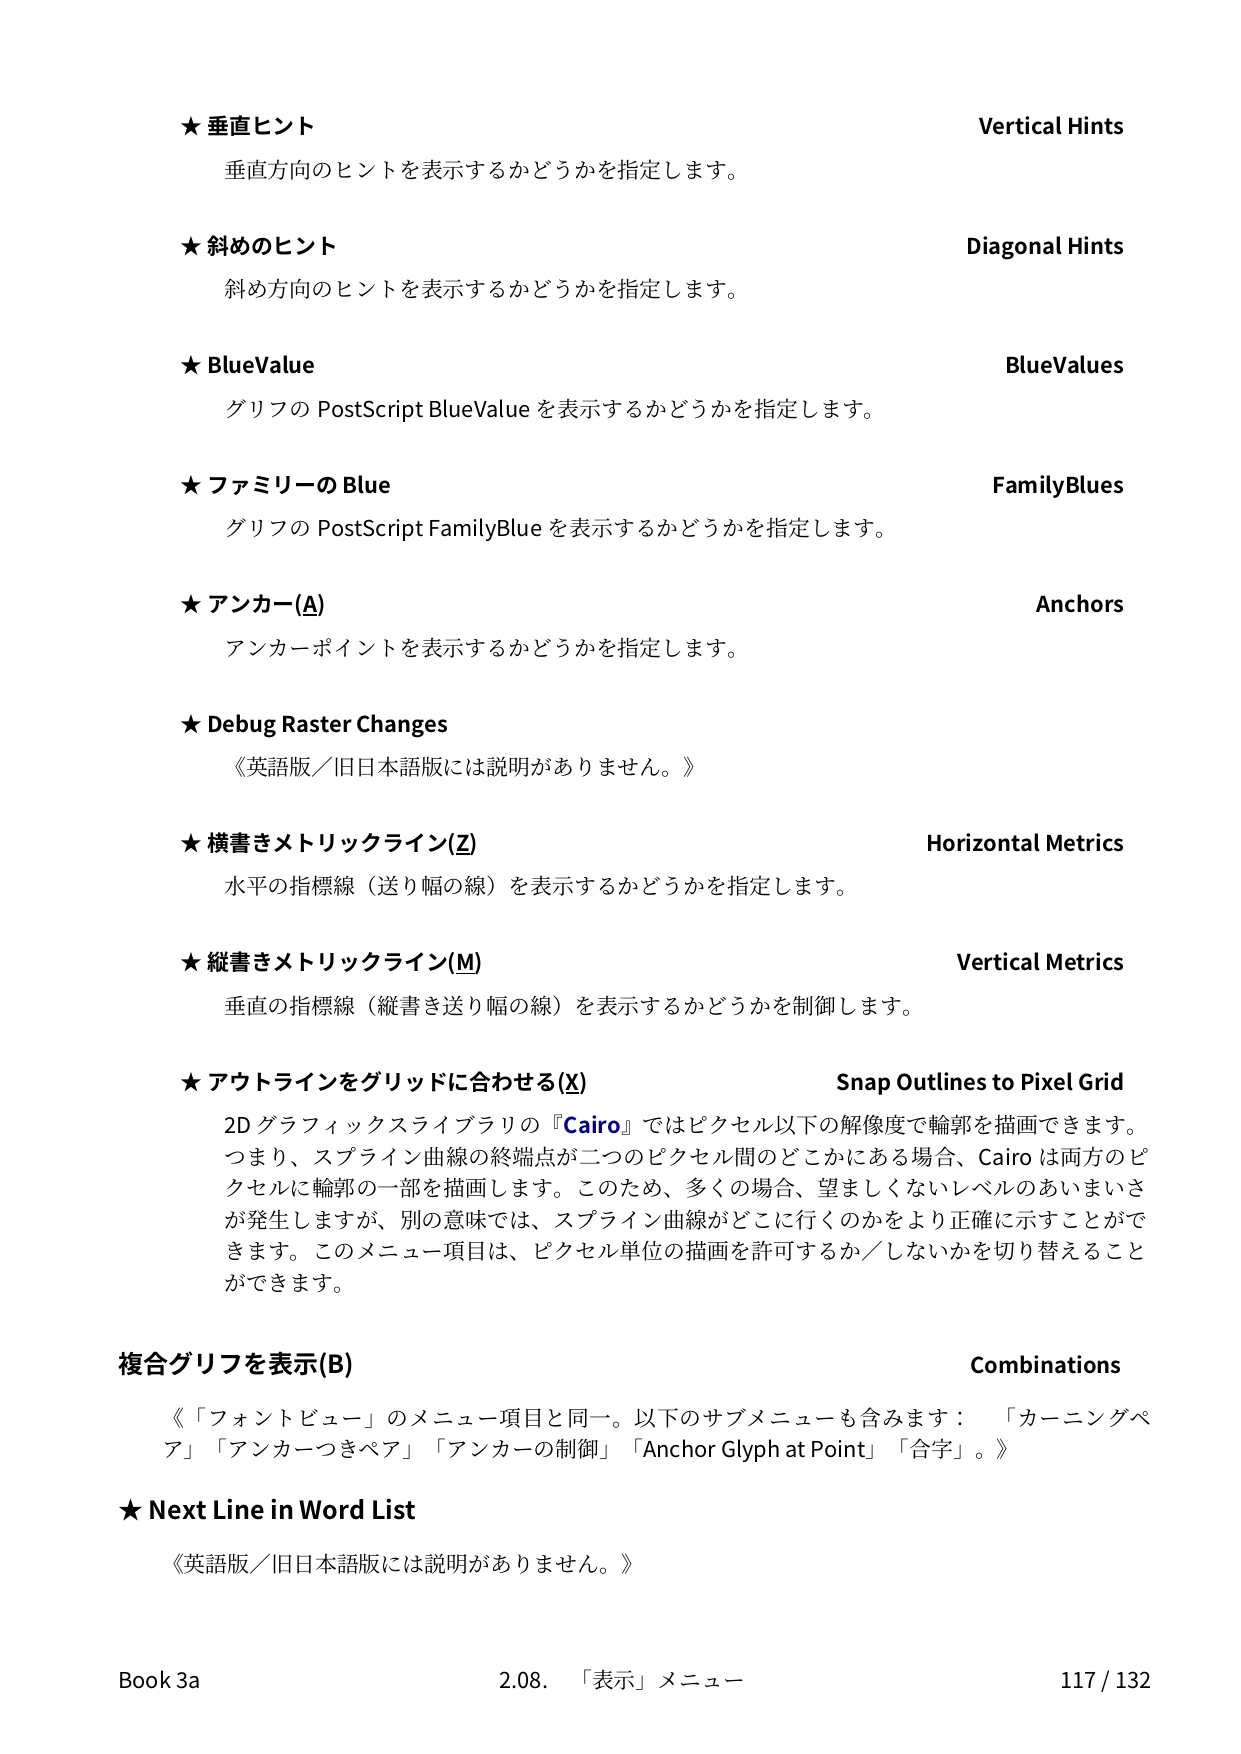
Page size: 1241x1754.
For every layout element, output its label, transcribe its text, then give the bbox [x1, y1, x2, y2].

table_cell ★ アウトラインをグリッドに合わせる(X) Snap Outlines to Pixel Grid 2Dグラフィックスライブラリの『Cairo』ではピクセル以下の解像度で輪郭を描画できます。つまり、スプライン曲線の終端点が二つのピクセル間のどこかにある場合、Cairo は両方のピクセルに輪郭の一部を描画します。このため、多くの場合、望ましくないレベルのあいまいさが発生しますが、別の意味では、スプライン曲線がどこに行くのかをより正確に示すことができます。このメニュー項目は、ピクセル単位の描画を許可するか／しないかを切り替えることができます。 [177, 1044, 1152, 1321]
table_cell ★ 縦書きメトリックライン(M) Vertical Metrics 垂直の指標線（縦書き送り幅の線）を表示するかどうかを制御します。 [177, 925, 1152, 1044]
table_cell ★ アンカー(A) Anchors アンカーポイントを表示するかどうかを指定します。 [177, 566, 1152, 686]
table_cell ★ Debug Raster Changes 《英語版／旧日本語版には説明がありません。》 [177, 686, 1152, 805]
table_cell ★ 斜めのヒント Diagonal Hints 斜め方向のヒントを表示するかどうかを指定します。 [177, 208, 1152, 327]
text ★ Next Line in Word List [106, 1484, 1163, 1533]
table_cell ★ BlueValue BlueValues グリフの PostScript BlueValue を表示するかどうかを指定します。 [177, 327, 1152, 447]
table_cell ★ 横書きメトリックライン(Z) Horizontal Metrics 水平の指標線（送り幅の線）を表示するかどうかを指定します。 [177, 805, 1152, 924]
table_cell ★ ファミリーのBlue FamilyBlues グリフの PostScript FamilyBlue を表示するかどうかを指定します。 [177, 447, 1152, 566]
text 《英語版／旧日本語版には説明がありません。》 [150, 1541, 1163, 1584]
table_cell ★ 垂直ヒント Vertical Hints 垂直方向のヒントを表示するかどうかを指定します。 [177, 89, 1152, 208]
text 《「フォントビュー」のメニュー項目と同一。以下のサブメニューも含みます： 「カーニングペア」「アンカーつきペア」「アンカーの制御」「Anchor Glyph at Point」「合字」。》 [150, 1395, 1163, 1470]
text 複合グリフを表示(B) Combinations [106, 1339, 1163, 1387]
